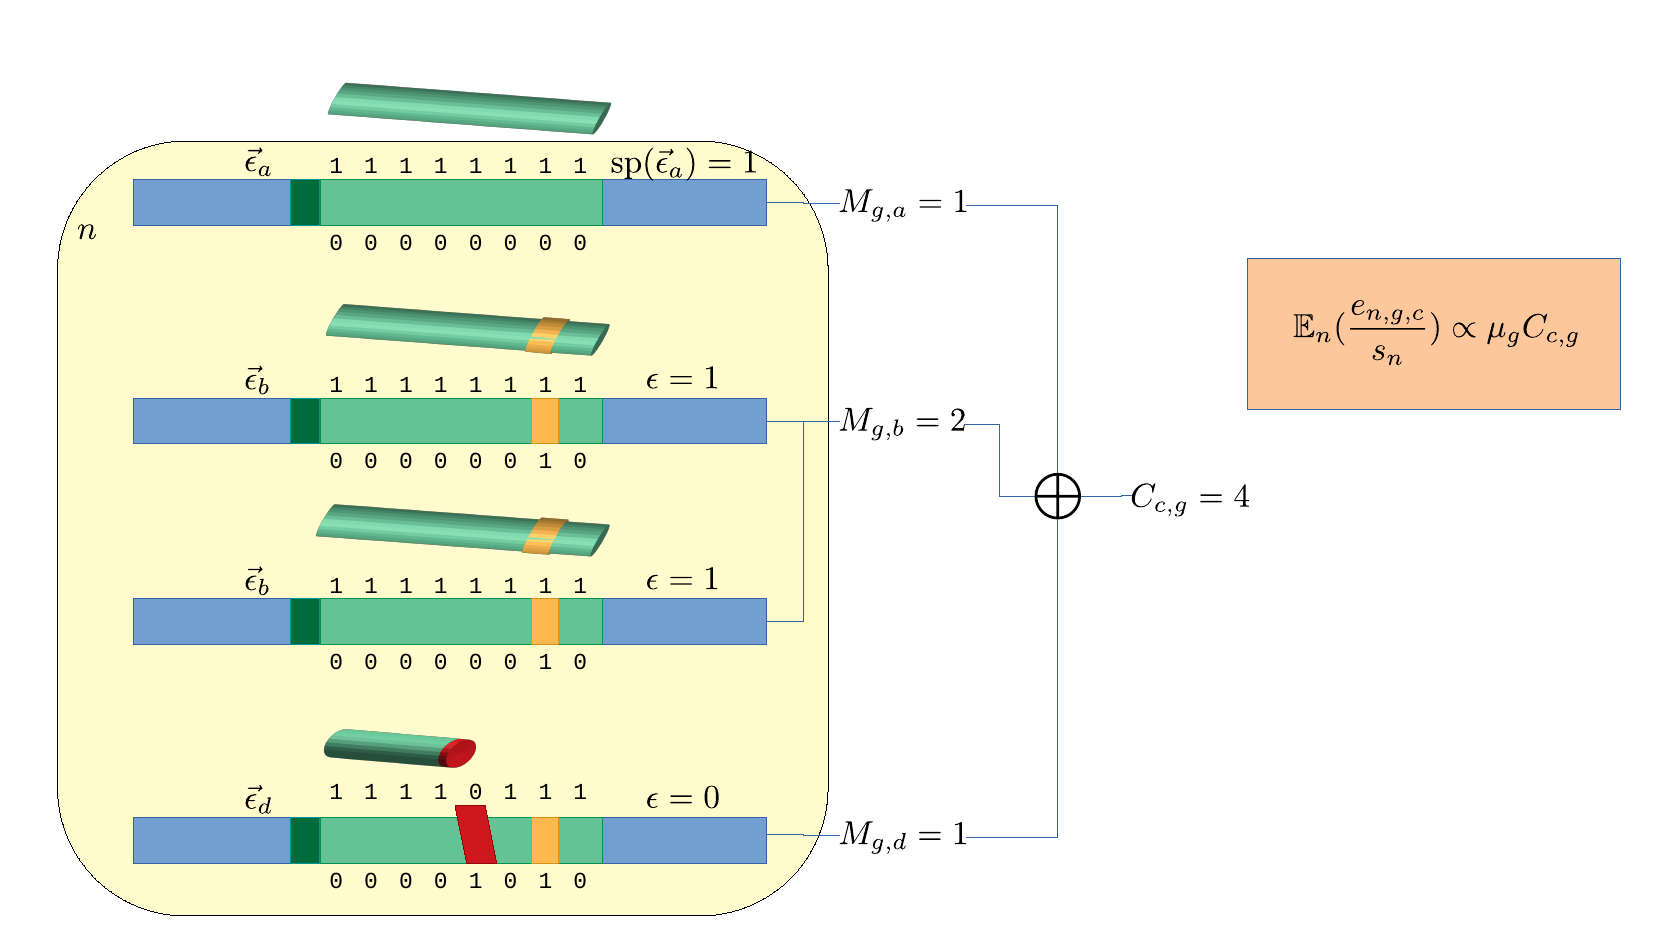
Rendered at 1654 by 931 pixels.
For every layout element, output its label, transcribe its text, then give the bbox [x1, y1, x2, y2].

text_box 11111111 [314, 147, 607, 189]
text_box [871, 206, 883, 222]
text_box [1247, 258, 1621, 410]
text_box [893, 419, 904, 436]
text_box [1131, 483, 1156, 508]
text_box [1155, 501, 1166, 512]
text_box 00000000 [314, 223, 607, 265]
text_box 11110111 [314, 773, 607, 815]
text_box [951, 408, 965, 431]
text_box 11111111 [314, 365, 607, 407]
text_box [839, 821, 874, 845]
text_box [954, 821, 967, 845]
text_box 00000010 [314, 643, 607, 685]
text_box [871, 838, 884, 854]
text_box 00000010 [314, 442, 607, 484]
text_box [1234, 484, 1250, 507]
text_box [955, 189, 967, 213]
text_box [893, 206, 906, 218]
text_box [839, 407, 873, 431]
text_box 11111111 [314, 566, 607, 608]
text_box 00001010 [314, 861, 607, 903]
text_box [1034, 472, 1081, 520]
text_box [871, 425, 883, 441]
text_box [839, 189, 873, 213]
text_box [57, 141, 829, 916]
text_box [893, 832, 906, 850]
text_box [1174, 501, 1187, 517]
